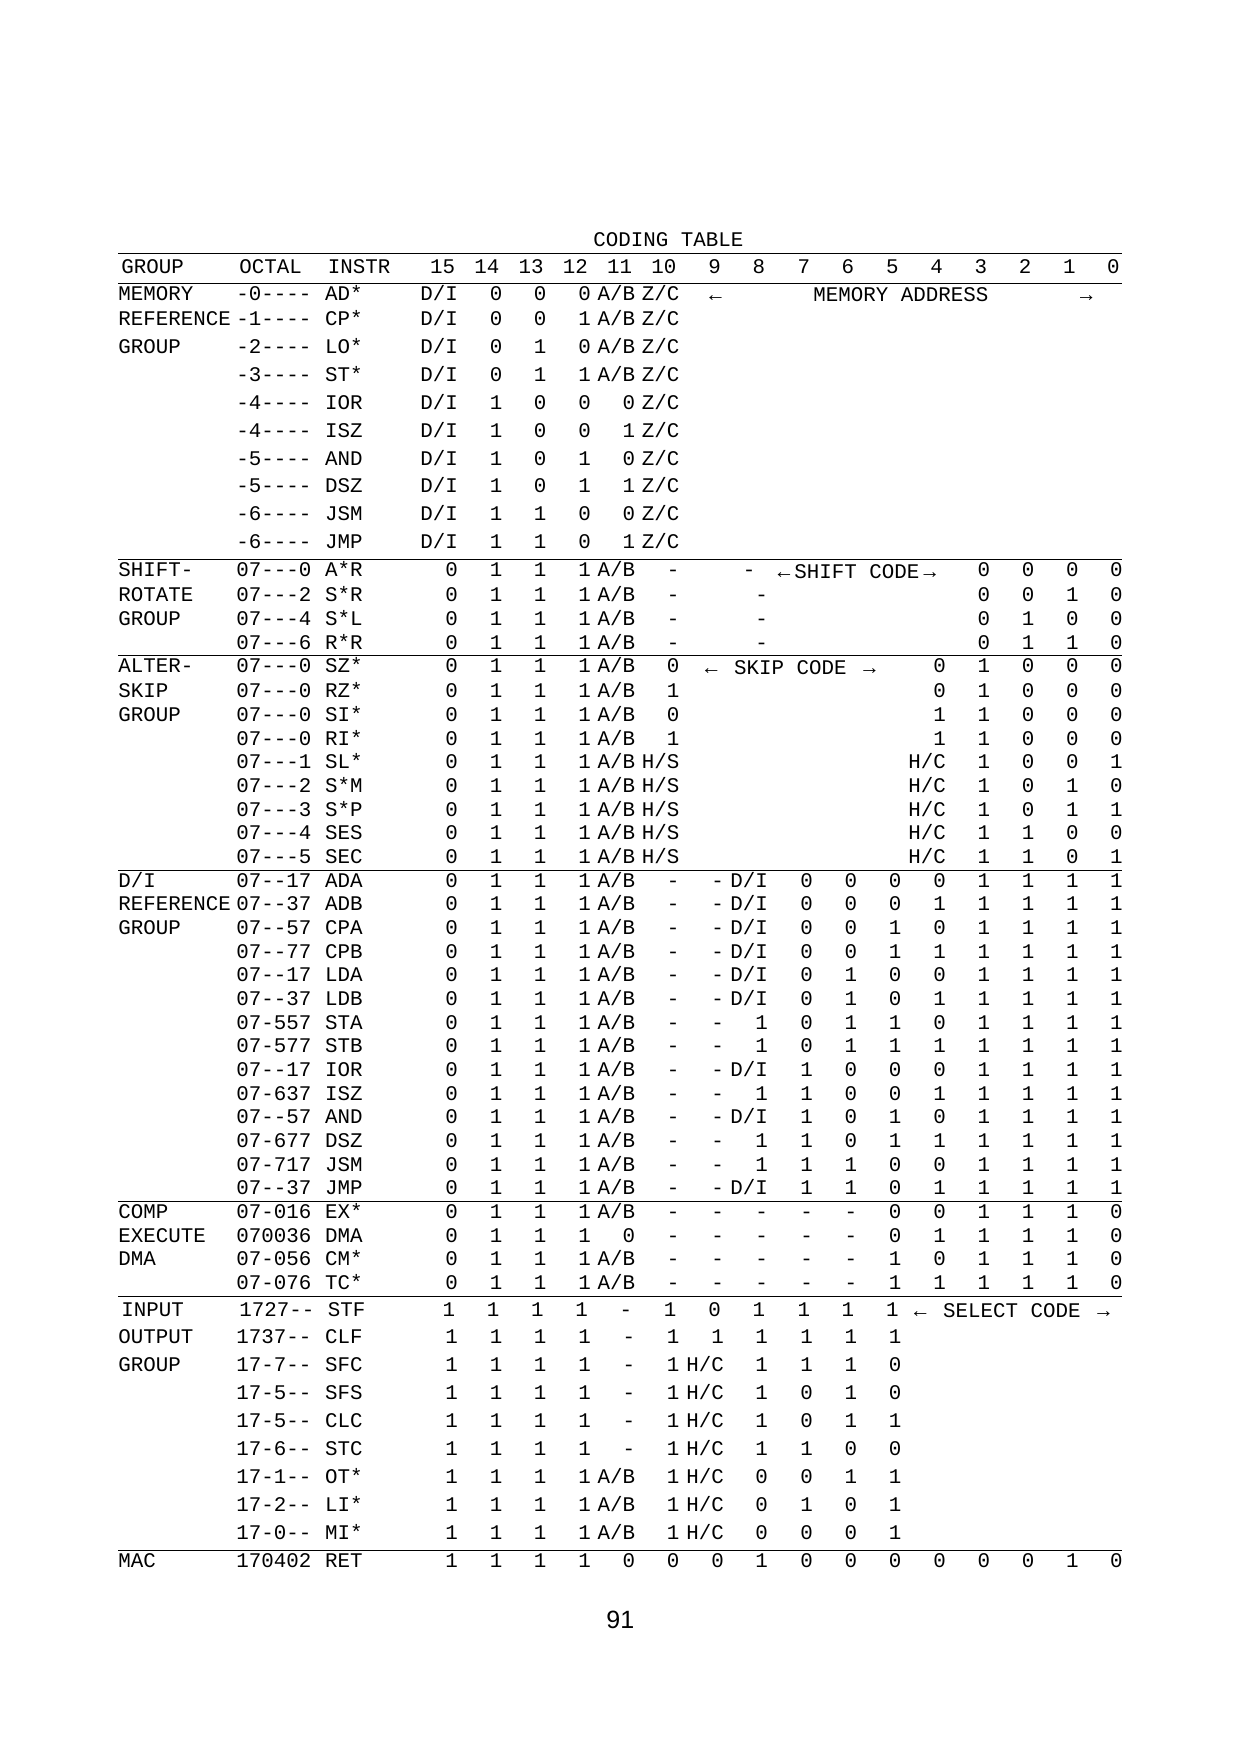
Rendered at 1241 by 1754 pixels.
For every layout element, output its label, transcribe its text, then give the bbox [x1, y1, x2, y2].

table_cell [118, 988, 236, 1012]
table_header 12 [546, 254, 590, 283]
table_cell [118, 1383, 236, 1410]
table_cell A/B [590, 728, 635, 751]
table_cell A/B [590, 1248, 635, 1272]
table_cell 1 [945, 894, 990, 917]
table_cell 1 [901, 704, 945, 728]
table_cell [1078, 1466, 1122, 1494]
table_cell - [590, 1355, 635, 1382]
table_cell - [679, 871, 723, 893]
table_cell 1 [502, 1202, 546, 1224]
table_header 5 [857, 254, 901, 283]
table_cell TC* [325, 1272, 413, 1296]
table_cell 1 [502, 608, 546, 632]
table_cell - [590, 1327, 635, 1354]
table_cell [857, 584, 901, 608]
table_cell SEC [325, 846, 413, 870]
table_cell 0 [990, 704, 1034, 728]
table_cell 1 [502, 799, 546, 822]
table_cell 070036 [236, 1225, 325, 1248]
table_cell 17-7-- [236, 1355, 325, 1382]
table_cell A/B [590, 846, 635, 870]
table_cell [990, 1383, 1034, 1410]
table_cell 1 [502, 1083, 546, 1106]
table_cell 0 [1078, 1202, 1122, 1224]
table_cell [945, 392, 990, 419]
table_cell [118, 531, 236, 559]
table_cell [1034, 308, 1078, 336]
table_cell 1 [546, 584, 590, 608]
table_cell [768, 448, 812, 475]
table_cell - [679, 1012, 723, 1035]
table_cell OT* [325, 1466, 413, 1494]
table_cell 1 [502, 681, 546, 704]
table_cell SFC [325, 1355, 413, 1382]
table_cell - [590, 1438, 635, 1466]
table_cell IOR [325, 392, 413, 419]
table_cell 1 [635, 1466, 679, 1494]
table_cell [1078, 1327, 1122, 1354]
table_cell 1 [1078, 1083, 1122, 1106]
table_cell [118, 1059, 236, 1083]
table_cell 0 [458, 308, 502, 336]
table_cell 1 [458, 681, 502, 704]
table_cell 1 [1034, 917, 1078, 941]
table_cell S*P [325, 799, 413, 822]
table_cell [118, 1130, 236, 1153]
table_cell D/I [413, 308, 458, 336]
table_cell [679, 608, 723, 632]
table_cell A/B [590, 1177, 635, 1201]
table_cell 1 [502, 894, 546, 917]
table_cell 1 [945, 1012, 990, 1035]
table_cell 1 [901, 941, 945, 964]
table_cell 1 [768, 1083, 812, 1106]
table_cell Z/C [635, 475, 679, 503]
table_cell [679, 799, 723, 822]
table_cell [857, 531, 901, 559]
table_cell AD* [325, 284, 413, 308]
table_header 10 [635, 254, 679, 283]
table_cell 1 [546, 1410, 590, 1438]
table_cell - [635, 1059, 679, 1083]
table_cell 1 [458, 1297, 502, 1327]
table_cell [901, 475, 945, 503]
table_cell D/I [413, 475, 458, 503]
table_cell 1 [546, 1272, 590, 1296]
table_cell 1 [1034, 1106, 1078, 1130]
table_cell [1078, 420, 1122, 447]
table_cell 1737-- [236, 1327, 325, 1354]
table_cell ISZ [325, 1083, 413, 1106]
table_cell 1 [1034, 632, 1078, 655]
table_cell 0 [413, 871, 458, 893]
table_cell - [679, 894, 723, 917]
table_cell CLF [325, 1327, 413, 1354]
table_cell 1 [990, 1177, 1034, 1201]
table_cell CLC [325, 1410, 413, 1438]
table_cell [813, 475, 857, 503]
table_cell RI* [325, 728, 413, 751]
table_cell H/C [901, 823, 945, 846]
table_cell 170402 [236, 1551, 325, 1574]
table_cell - [635, 1130, 679, 1153]
table_cell H/C [679, 1522, 723, 1550]
table_cell 1 [458, 1154, 502, 1177]
table_cell [857, 448, 901, 475]
table_cell DMA [325, 1225, 413, 1248]
table_cell 0 [857, 1202, 901, 1224]
table_cell S*R [325, 584, 413, 608]
table_cell [118, 1154, 236, 1177]
table_cell 17-0-- [236, 1522, 325, 1550]
table_cell SHIFT- [118, 560, 236, 584]
table_cell 0 [901, 656, 945, 681]
table_cell 1 [635, 1438, 679, 1466]
table_cell [901, 1355, 945, 1382]
table_cell 0 [502, 392, 546, 419]
table_cell -5---- [236, 475, 325, 503]
table_cell 1 [768, 1059, 812, 1083]
table_cell [990, 1466, 1034, 1494]
table_cell 1 [990, 1272, 1034, 1296]
table_cell [1078, 1410, 1122, 1438]
table_header 9 [679, 254, 723, 283]
table_cell - [813, 1202, 857, 1224]
table_cell 0 [901, 964, 945, 988]
table_cell 1 [458, 1130, 502, 1153]
table_cell [679, 308, 723, 336]
table_cell [901, 308, 945, 336]
table_cell [857, 364, 901, 392]
table_cell 1 [635, 681, 679, 704]
table_cell - [679, 1154, 723, 1177]
table_cell [857, 632, 901, 655]
table_cell 0 [1078, 728, 1122, 751]
table_cell 1 [813, 988, 857, 1012]
table_cell 0 [723, 1466, 768, 1494]
table_cell 1 [502, 1248, 546, 1272]
table_cell [857, 308, 901, 336]
table_cell A/B [590, 1154, 635, 1177]
table_cell 0 [813, 1551, 857, 1574]
table_cell [723, 448, 768, 475]
table_cell 0 [413, 1154, 458, 1177]
table_cell [1034, 1494, 1078, 1522]
table_cell [768, 681, 812, 704]
table_cell 0 [679, 1551, 723, 1574]
table_cell [679, 392, 723, 419]
table_cell [679, 364, 723, 392]
table_cell 0 [813, 894, 857, 917]
table_cell 1 [546, 475, 590, 503]
table_cell 07--57 [236, 1106, 325, 1130]
table_cell 0 [990, 681, 1034, 704]
table_cell 0 [990, 775, 1034, 799]
table_cell 1 [546, 308, 590, 336]
table_cell - [635, 941, 679, 964]
table_cell 1 [813, 1327, 857, 1354]
table_cell 1 [990, 846, 1034, 870]
table_cell -3---- [236, 364, 325, 392]
table_cell 1 [1034, 964, 1078, 988]
table_cell 1 [502, 1494, 546, 1522]
table_header 0 [1078, 254, 1122, 283]
table_cell [723, 681, 768, 704]
table_cell 1 [990, 917, 1034, 941]
table_cell - [813, 1225, 857, 1248]
table_cell [723, 475, 768, 503]
table_cell - [679, 1272, 723, 1296]
table_cell 1 [546, 846, 590, 870]
table_cell 1 [635, 1383, 679, 1410]
table_cell [768, 531, 812, 559]
table_cell 1 [1078, 988, 1122, 1012]
table_cell 07--37 [236, 894, 325, 917]
table_cell H/S [635, 846, 679, 870]
table_cell 1 [458, 420, 502, 447]
table_header INSTR [325, 254, 413, 283]
table_cell [723, 846, 768, 870]
table_cell 1 [458, 1012, 502, 1035]
table_cell 0 [413, 1248, 458, 1272]
table_cell 0 [901, 1202, 945, 1224]
table_cell [1078, 1355, 1122, 1382]
table_cell [118, 1522, 236, 1550]
table_cell A/B [590, 656, 635, 681]
table_cell [1078, 531, 1122, 559]
table_cell 1 [813, 1383, 857, 1410]
table_cell - [635, 608, 679, 632]
table_cell [990, 475, 1034, 503]
table_cell 1 [413, 1494, 458, 1522]
table_cell 1 [945, 656, 990, 681]
table_cell A/B [590, 941, 635, 964]
table_cell 1 [901, 1225, 945, 1248]
table_cell [1078, 1522, 1122, 1550]
table_cell 07---0 [236, 728, 325, 751]
table_cell [1034, 503, 1078, 531]
table_cell 0 [413, 1202, 458, 1224]
table_header GROUP [118, 254, 236, 283]
table_cell [1034, 1355, 1078, 1382]
table_cell 1 [458, 775, 502, 799]
table_cell [679, 751, 723, 775]
table_cell [857, 336, 901, 364]
table_cell STC [325, 1438, 413, 1466]
table_cell A/B [590, 751, 635, 775]
table_cell 0 [413, 941, 458, 964]
table_cell - [768, 1248, 812, 1272]
table_cell 0 [546, 531, 590, 559]
table_cell 0 [768, 1035, 812, 1059]
table_cell 0 [413, 560, 458, 584]
table_cell 0 [1034, 704, 1078, 728]
table_cell 07--17 [236, 964, 325, 988]
table_cell 0 [901, 1154, 945, 1177]
table_cell 0 [857, 1225, 901, 1248]
table_cell 1 [1034, 799, 1078, 822]
table_cell 1 [990, 1035, 1034, 1059]
table_cell [679, 448, 723, 475]
table_cell D/I [723, 964, 768, 988]
table_cell 1 [813, 1297, 857, 1327]
table_cell A/B [590, 608, 635, 632]
table_cell 0 [1078, 632, 1122, 655]
table_cell - [635, 1083, 679, 1106]
table_cell 0 [990, 728, 1034, 751]
table_cell 1 [901, 1130, 945, 1153]
table_cell 17-2-- [236, 1494, 325, 1522]
table_cell [768, 392, 812, 419]
table_cell [118, 799, 236, 822]
table_cell [945, 420, 990, 447]
table_cell [901, 584, 945, 608]
table_cell IOR [325, 1059, 413, 1083]
table_cell 1 [502, 1355, 546, 1382]
table_cell 0 [413, 846, 458, 870]
table_cell 1 [413, 1327, 458, 1354]
table_cell 1 [1034, 1551, 1078, 1574]
table_cell 07-637 [236, 1083, 325, 1106]
table_cell 1 [945, 799, 990, 822]
table_cell 1 [546, 1297, 590, 1327]
table_cell 0 [413, 1035, 458, 1059]
table_cell D/I [723, 1177, 768, 1201]
table_cell 1 [945, 751, 990, 775]
table_cell A/B [590, 799, 635, 822]
table_cell 1 [723, 1154, 768, 1177]
table_cell 0 [413, 704, 458, 728]
table_cell 1 [1034, 1083, 1078, 1106]
table_cell 0 [1034, 728, 1078, 751]
table_cell [857, 799, 901, 822]
table_cell [1034, 1327, 1078, 1354]
table_cell 1 [1034, 1059, 1078, 1083]
table_cell 0 [768, 917, 812, 941]
table_cell [901, 608, 945, 632]
table_cell 0 [1078, 1551, 1122, 1574]
table_cell 0 [901, 1012, 945, 1035]
table_cell ←SHIFT CODE→ [768, 560, 945, 584]
table_cell -6---- [236, 503, 325, 531]
table_cell 1 [723, 1297, 768, 1327]
table_cell [901, 632, 945, 655]
table_cell - [635, 1106, 679, 1130]
table_cell - [635, 1035, 679, 1059]
table_cell 1 [723, 1083, 768, 1106]
table_cell 0 [1078, 1272, 1122, 1296]
table_cell 1 [458, 1225, 502, 1248]
table_cell [813, 336, 857, 364]
table_cell -5---- [236, 448, 325, 475]
table_cell 0 [945, 632, 990, 655]
table_cell LDA [325, 964, 413, 988]
table_cell 1 [502, 1383, 546, 1410]
table_cell S*M [325, 775, 413, 799]
table_cell 1 [458, 917, 502, 941]
table_header OCTAL [236, 254, 325, 283]
table_cell 1 [990, 894, 1034, 917]
table_cell [813, 608, 857, 632]
table_cell 1 [1078, 1059, 1122, 1083]
table_cell 0 [502, 448, 546, 475]
table_cell [1034, 1522, 1078, 1550]
table_cell [857, 420, 901, 447]
table_cell 1 [458, 988, 502, 1012]
table_cell A/B [590, 964, 635, 988]
table_cell 1 [546, 1522, 590, 1550]
table_cell DSZ [325, 1130, 413, 1153]
table_cell 1 [945, 917, 990, 941]
table_cell ← SELECT CODE → [901, 1297, 1122, 1327]
table_cell [901, 420, 945, 447]
table_cell 1 [945, 964, 990, 988]
table_cell 0 [990, 751, 1034, 775]
table_cell A/B [590, 1202, 635, 1224]
table_cell 1 [723, 1438, 768, 1466]
table_cell [813, 751, 857, 775]
table_cell 1 [502, 1225, 546, 1248]
table_cell 1 [813, 1177, 857, 1201]
table_cell EX* [325, 1202, 413, 1224]
table_cell 0 [546, 420, 590, 447]
table_cell 1 [1034, 1272, 1078, 1296]
table_cell 1 [502, 1154, 546, 1177]
table_cell [945, 1522, 990, 1550]
table_cell Z/C [635, 364, 679, 392]
table_cell 0 [857, 871, 901, 893]
table_cell 0 [768, 1551, 812, 1574]
table_cell 1 [813, 1466, 857, 1494]
table_cell [118, 1272, 236, 1296]
table_cell 0 [413, 751, 458, 775]
table_cell A/B [590, 284, 635, 308]
table_cell 0 [901, 1551, 945, 1574]
table_cell Z/C [635, 531, 679, 559]
table_cell STA [325, 1012, 413, 1035]
table_cell 1 [901, 1272, 945, 1296]
table_cell [1078, 308, 1122, 336]
table_cell 1 [857, 1327, 901, 1354]
table_cell 0 [1078, 560, 1122, 584]
table_cell SZ* [325, 656, 413, 681]
table_cell 1 [857, 1522, 901, 1550]
table_cell 1 [857, 1012, 901, 1035]
table_cell 07---0 [236, 560, 325, 584]
table_cell A/B [590, 1130, 635, 1153]
table_cell 1 [546, 560, 590, 584]
table_cell 1 [458, 632, 502, 655]
table_cell 1 [502, 1012, 546, 1035]
table_cell 0 [723, 1494, 768, 1522]
table_cell 0 [813, 1522, 857, 1550]
table_cell D/I [118, 871, 236, 893]
table_cell 1 [546, 871, 590, 893]
table_cell H/C [901, 799, 945, 822]
table_cell 0 [857, 1551, 901, 1574]
table_cell - [813, 1248, 857, 1272]
table_cell 1727-- [236, 1297, 325, 1327]
table_cell [1034, 531, 1078, 559]
table_cell -4---- [236, 392, 325, 419]
table_cell 1 [857, 1248, 901, 1272]
table_cell 0 [635, 656, 679, 681]
table_cell 0 [546, 503, 590, 531]
table_cell [990, 448, 1034, 475]
table_cell 1 [1034, 1177, 1078, 1201]
table_cell A/B [590, 871, 635, 893]
table_cell [945, 531, 990, 559]
table_cell LI* [325, 1494, 413, 1522]
table_cell 1 [502, 584, 546, 608]
table_cell 0 [413, 608, 458, 632]
table_cell [1078, 1438, 1122, 1466]
table_cell H/S [635, 751, 679, 775]
table_cell GROUP [118, 1355, 236, 1382]
table_cell Z/C [635, 503, 679, 531]
table_cell 1 [945, 871, 990, 893]
table_cell [118, 632, 236, 655]
table_cell 1 [945, 1035, 990, 1059]
table_cell [1034, 448, 1078, 475]
table_cell 1 [1078, 1035, 1122, 1059]
table_cell A/B [590, 1466, 635, 1494]
table_cell 1 [546, 1494, 590, 1522]
table_cell GROUP [118, 917, 236, 941]
table_cell 1 [945, 1154, 990, 1177]
table_cell - [723, 560, 768, 584]
table_cell MI* [325, 1522, 413, 1550]
table_cell [768, 775, 812, 799]
table_cell A/B [590, 584, 635, 608]
table_cell 1 [901, 728, 945, 751]
table_cell - [679, 1202, 723, 1224]
table_cell REFERENCE [118, 894, 236, 917]
table_cell ADB [325, 894, 413, 917]
table_cell - [590, 1410, 635, 1438]
table_cell 0 [413, 1225, 458, 1248]
table_cell - [768, 1202, 812, 1224]
table_cell [679, 775, 723, 799]
table_header 3 [945, 254, 990, 283]
table_cell 1 [546, 1383, 590, 1410]
table_cell 0 [413, 584, 458, 608]
table_cell 07---2 [236, 584, 325, 608]
table_cell 0 [813, 1494, 857, 1522]
table_cell 1 [546, 1177, 590, 1201]
table_cell -0---- [236, 284, 325, 308]
table_cell 1 [990, 1225, 1034, 1248]
table_cell D/I [723, 894, 768, 917]
table_cell 1 [546, 632, 590, 655]
table_cell STF [325, 1297, 413, 1327]
table_cell [990, 364, 1034, 392]
table_cell A*R [325, 560, 413, 584]
table_cell 1 [458, 894, 502, 917]
table_cell 1 [458, 1494, 502, 1522]
table_cell A/B [590, 1083, 635, 1106]
table_cell 1 [945, 681, 990, 704]
table_header 7 [768, 254, 812, 283]
table_cell 0 [813, 1083, 857, 1106]
table_cell STB [325, 1035, 413, 1059]
table_cell 1 [458, 1272, 502, 1296]
table_cell SES [325, 823, 413, 846]
table_cell [945, 1327, 990, 1354]
table_cell - [635, 1012, 679, 1035]
table_cell 1 [546, 704, 590, 728]
table_cell 0 [990, 799, 1034, 822]
table_cell [813, 775, 857, 799]
table_cell 1 [990, 1248, 1034, 1272]
table_cell - [635, 1272, 679, 1296]
table_cell [813, 584, 857, 608]
table_cell JSM [325, 503, 413, 531]
table_cell 0 [1034, 681, 1078, 704]
table_cell [118, 751, 236, 775]
table_cell 1 [990, 608, 1034, 632]
table_cell - [635, 1225, 679, 1248]
table_cell 1 [458, 1438, 502, 1466]
table_cell 1 [990, 1202, 1034, 1224]
table_cell 1 [502, 1297, 546, 1327]
table_cell 0 [990, 1551, 1034, 1574]
table_cell 0 [768, 964, 812, 988]
table_cell D/I [723, 1059, 768, 1083]
table_cell - [635, 871, 679, 893]
table_header 2 [990, 254, 1034, 283]
table_cell 1 [413, 1355, 458, 1382]
table_cell [768, 475, 812, 503]
table_cell [857, 823, 901, 846]
table_cell 0 [413, 823, 458, 846]
table_cell - [679, 941, 723, 964]
table_cell - [635, 1177, 679, 1201]
table_cell ADA [325, 871, 413, 893]
table_cell 1 [1034, 1202, 1078, 1224]
table_cell 1 [945, 1130, 990, 1153]
table_cell 1 [546, 988, 590, 1012]
table_cell 07-557 [236, 1012, 325, 1035]
table_cell 17-1-- [236, 1466, 325, 1494]
table_cell 1 [1034, 871, 1078, 893]
table_cell - [679, 1059, 723, 1083]
table_cell 0 [1034, 608, 1078, 632]
table_cell 1 [1078, 941, 1122, 964]
table_cell 0 [1034, 846, 1078, 870]
table_cell [990, 308, 1034, 336]
table_cell [1034, 1466, 1078, 1494]
table_cell 1 [945, 1272, 990, 1296]
table_cell 0 [1034, 560, 1078, 584]
table_cell 1 [502, 728, 546, 751]
table_cell [1034, 392, 1078, 419]
table_cell - [679, 1106, 723, 1130]
table_cell 1 [768, 1494, 812, 1522]
table_cell 07--17 [236, 1059, 325, 1083]
table_cell [945, 336, 990, 364]
table_cell - [635, 1202, 679, 1224]
table_cell 1 [546, 917, 590, 941]
table_cell RET [325, 1551, 413, 1574]
table_cell 1 [458, 1248, 502, 1272]
table_cell 1 [901, 894, 945, 917]
table_cell S*L [325, 608, 413, 632]
table_cell 1 [546, 1154, 590, 1177]
table_cell 0 [901, 1106, 945, 1130]
table_cell 07-076 [236, 1272, 325, 1296]
table_cell [768, 799, 812, 822]
table_cell 17-5-- [236, 1383, 325, 1410]
table_cell [723, 704, 768, 728]
table_cell 0 [990, 584, 1034, 608]
table_cell [679, 531, 723, 559]
table_cell 1 [502, 1272, 546, 1296]
table_cell [813, 308, 857, 336]
table_cell [813, 420, 857, 447]
table_cell [723, 392, 768, 419]
table_cell 0 [413, 964, 458, 988]
table_cell A/B [590, 1059, 635, 1083]
table_cell [679, 336, 723, 364]
table_cell 1 [1034, 1225, 1078, 1248]
table_cell ← MEMORY ADDRESS → [679, 284, 1122, 308]
table_cell [118, 1106, 236, 1130]
table_cell 1 [768, 1355, 812, 1382]
table_cell 0 [679, 1297, 723, 1327]
table_cell 1 [945, 775, 990, 799]
table_cell [901, 1410, 945, 1438]
table_cell 07---4 [236, 823, 325, 846]
table_cell 1 [945, 988, 990, 1012]
table_cell [990, 531, 1034, 559]
table_cell H/S [635, 799, 679, 822]
table_cell [723, 364, 768, 392]
table_cell [945, 1494, 990, 1522]
table_cell [901, 1522, 945, 1550]
table_cell 0 [1078, 704, 1122, 728]
table_cell [945, 308, 990, 336]
table_cell [118, 964, 236, 988]
table_cell H/C [679, 1410, 723, 1438]
table_cell 0 [857, 1438, 901, 1466]
table_cell 1 [1078, 799, 1122, 822]
table_cell CPA [325, 917, 413, 941]
table_cell 0 [768, 1522, 812, 1550]
table_cell EXECUTE [118, 1225, 236, 1248]
table_cell D/I [413, 392, 458, 419]
table_cell 0 [458, 364, 502, 392]
table_cell 1 [679, 1327, 723, 1354]
table_cell 0 [413, 917, 458, 941]
table_cell - [635, 632, 679, 655]
table_cell 1 [768, 1297, 812, 1327]
table_cell ALTER- [118, 656, 236, 681]
table_cell JMP [325, 531, 413, 559]
table_cell 1 [901, 1177, 945, 1201]
table_cell CPB [325, 941, 413, 964]
table_cell 1 [990, 964, 1034, 988]
table_cell [768, 364, 812, 392]
table_cell 0 [413, 894, 458, 917]
table_cell [990, 1438, 1034, 1466]
table_cell 0 [901, 917, 945, 941]
table_cell 1 [768, 1106, 812, 1130]
table_cell 1 [502, 1327, 546, 1354]
table_cell 0 [813, 1059, 857, 1083]
table_cell 0 [413, 1083, 458, 1106]
table_cell H/C [901, 846, 945, 870]
table_cell - [590, 1297, 635, 1327]
table_cell - [679, 1225, 723, 1248]
table_cell [813, 632, 857, 655]
table_cell 1 [502, 751, 546, 775]
table_cell 1 [635, 1297, 679, 1327]
table_cell H/C [901, 751, 945, 775]
table_cell [813, 531, 857, 559]
table_cell 1 [502, 704, 546, 728]
table_cell [679, 632, 723, 655]
table_cell 1 [768, 1177, 812, 1201]
table_header 4 [901, 254, 945, 283]
table_cell OUTPUT [118, 1327, 236, 1354]
table_cell 1 [813, 1012, 857, 1035]
table_cell 1 [458, 392, 502, 419]
table_cell 1 [1034, 1035, 1078, 1059]
table_cell - [679, 917, 723, 941]
table_cell [945, 1410, 990, 1438]
table_cell 0 [768, 988, 812, 1012]
table_cell 1 [546, 1012, 590, 1035]
table_cell 1 [502, 1438, 546, 1466]
table_cell 1 [546, 1355, 590, 1382]
table_cell 1 [723, 1130, 768, 1153]
table_cell [813, 364, 857, 392]
table_cell 0 [990, 560, 1034, 584]
table_cell 1 [1078, 751, 1122, 775]
table_cell [901, 448, 945, 475]
table_cell [118, 448, 236, 475]
table_cell 0 [813, 1130, 857, 1153]
table_cell GROUP [118, 704, 236, 728]
table_cell 1 [458, 531, 502, 559]
table_cell - [813, 1272, 857, 1296]
table_cell 1 [502, 775, 546, 799]
table_cell 1 [945, 1059, 990, 1083]
table_cell 0 [813, 941, 857, 964]
table_cell 1 [945, 1248, 990, 1272]
table_cell [723, 775, 768, 799]
table_cell - [679, 1248, 723, 1272]
table_cell - [635, 988, 679, 1012]
table_cell [813, 728, 857, 751]
table_cell 0 [945, 1551, 990, 1574]
table_cell [857, 392, 901, 419]
table_cell 1 [458, 1383, 502, 1410]
table_cell [118, 475, 236, 503]
table_cell [813, 704, 857, 728]
table_cell 1 [635, 728, 679, 751]
table_cell [813, 681, 857, 704]
table_cell A/B [590, 704, 635, 728]
table_cell 1 [502, 1551, 546, 1574]
table_cell 1 [813, 1410, 857, 1438]
table_cell [901, 336, 945, 364]
table_cell 0 [413, 1012, 458, 1035]
table_cell [990, 1327, 1034, 1354]
table_cell 1 [857, 1297, 901, 1327]
table_cell [901, 503, 945, 531]
table_cell [1034, 1410, 1078, 1438]
table_cell [857, 846, 901, 870]
table_cell 1 [1034, 894, 1078, 917]
table_cell [1078, 364, 1122, 392]
table_cell 1 [502, 656, 546, 681]
table_cell LO* [325, 336, 413, 364]
table_cell 17-5-- [236, 1410, 325, 1438]
table_cell [768, 846, 812, 870]
table_cell 1 [458, 846, 502, 870]
table_cell [679, 704, 723, 728]
text CODING TABLE [118, 229, 1122, 253]
table_cell 07--77 [236, 941, 325, 964]
table_cell 1 [901, 1083, 945, 1106]
table_cell REFERENCE [118, 308, 236, 336]
table_cell H/S [635, 775, 679, 799]
table_cell AND [325, 1106, 413, 1130]
table_cell 0 [901, 1248, 945, 1272]
table_cell 07---6 [236, 632, 325, 655]
table_cell H/C [901, 775, 945, 799]
table_cell 1 [502, 823, 546, 846]
table_cell ROTATE [118, 584, 236, 608]
table_cell 1 [990, 1083, 1034, 1106]
table_cell - [723, 1272, 768, 1296]
table_cell 1 [546, 1035, 590, 1059]
table_cell 1 [546, 894, 590, 917]
table_cell 1 [546, 964, 590, 988]
table_cell [118, 728, 236, 751]
table_cell Z/C [635, 284, 679, 308]
table_cell 1 [546, 728, 590, 751]
table_cell [118, 420, 236, 447]
table_cell ISZ [325, 420, 413, 447]
table_cell A/B [590, 894, 635, 917]
table_cell 0 [768, 1012, 812, 1035]
table_header 1 [1034, 254, 1078, 283]
table_cell 0 [413, 656, 458, 681]
table_cell 1 [1034, 988, 1078, 1012]
table_cell 07---4 [236, 608, 325, 632]
table_cell [1078, 336, 1122, 364]
table_cell 07---2 [236, 775, 325, 799]
table_cell - [679, 1177, 723, 1201]
table_cell [813, 448, 857, 475]
table_cell [118, 1438, 236, 1466]
table_cell - [635, 917, 679, 941]
table_cell 1 [546, 1327, 590, 1354]
table_cell SKIP [118, 681, 236, 704]
table_cell 1 [546, 1130, 590, 1153]
table_cell 07---3 [236, 799, 325, 822]
table_cell A/B [590, 917, 635, 941]
table_cell 0 [590, 503, 635, 531]
table_cell 07--57 [236, 917, 325, 941]
table_cell 0 [502, 284, 546, 308]
table_cell 1 [990, 871, 1034, 893]
table_cell 1 [413, 1522, 458, 1550]
table_cell [723, 823, 768, 846]
table_cell [723, 308, 768, 336]
table_cell - [635, 560, 679, 584]
table_cell Z/C [635, 336, 679, 364]
table_cell 1 [990, 1130, 1034, 1153]
table_cell [1034, 1383, 1078, 1410]
table_cell -6---- [236, 531, 325, 559]
table_cell 1 [1034, 1130, 1078, 1153]
table_cell 0 [413, 1059, 458, 1083]
table_cell 1 [458, 1466, 502, 1494]
table_cell 0 [590, 448, 635, 475]
table_cell INPUT [118, 1297, 236, 1327]
table_cell 1 [1078, 1130, 1122, 1153]
table_cell [901, 392, 945, 419]
table_cell 0 [635, 1551, 679, 1574]
table_cell - [635, 584, 679, 608]
table_cell 1 [546, 799, 590, 822]
table_cell 1 [458, 799, 502, 822]
table_cell A/B [590, 681, 635, 704]
table_cell [118, 1083, 236, 1106]
table_cell 0 [857, 1177, 901, 1201]
table_cell [723, 531, 768, 559]
table_cell [679, 560, 723, 584]
table_cell 0 [813, 1106, 857, 1130]
table_cell 0 [1034, 656, 1078, 681]
table_cell 0 [413, 728, 458, 751]
table_cell 1 [813, 1035, 857, 1059]
table_cell [1078, 475, 1122, 503]
table_cell 0 [857, 1059, 901, 1083]
table_cell [857, 775, 901, 799]
table_cell [118, 1410, 236, 1438]
table_cell [857, 728, 901, 751]
table_cell 0 [990, 656, 1034, 681]
table_cell H/C [679, 1438, 723, 1466]
table_cell 0 [590, 1551, 635, 1574]
table_cell - [679, 1035, 723, 1059]
table_cell 1 [502, 503, 546, 531]
table_cell [118, 503, 236, 531]
table_cell 1 [546, 1225, 590, 1248]
table_cell 0 [502, 475, 546, 503]
table_cell 1 [857, 1272, 901, 1296]
table_cell [945, 448, 990, 475]
table_cell 07--37 [236, 1177, 325, 1201]
table_cell [118, 364, 236, 392]
table_cell - [679, 964, 723, 988]
table_cell A/B [590, 560, 635, 584]
table_cell 1 [458, 1106, 502, 1130]
table_cell - [590, 1383, 635, 1410]
table_cell 1 [1078, 1177, 1122, 1201]
table_cell [768, 584, 812, 608]
table_cell - [679, 1083, 723, 1106]
table_cell 0 [546, 284, 590, 308]
table_cell JMP [325, 1177, 413, 1201]
table_cell 07-016 [236, 1202, 325, 1224]
table_cell 1 [857, 1466, 901, 1494]
table_cell 0 [1078, 608, 1122, 632]
table_cell 1 [546, 1083, 590, 1106]
table_cell 0 [413, 632, 458, 655]
table_cell [118, 775, 236, 799]
table_cell 1 [768, 1130, 812, 1153]
table_cell [1034, 336, 1078, 364]
table_cell [945, 364, 990, 392]
table_cell 0 [857, 964, 901, 988]
table_cell 0 [458, 336, 502, 364]
table_cell DSZ [325, 475, 413, 503]
table_cell [723, 751, 768, 775]
table_cell 0 [768, 1410, 812, 1438]
table_cell 1 [857, 917, 901, 941]
table_cell [768, 420, 812, 447]
table_cell [901, 364, 945, 392]
table_cell 1 [458, 584, 502, 608]
table_cell 1 [546, 681, 590, 704]
table_cell - [635, 964, 679, 988]
table_cell [118, 823, 236, 846]
table_cell [118, 1466, 236, 1494]
table_cell D/I [723, 988, 768, 1012]
table_cell [679, 475, 723, 503]
table_cell 1 [546, 941, 590, 964]
table_cell [118, 846, 236, 870]
table_cell 1 [413, 1410, 458, 1438]
table_cell COMP [118, 1202, 236, 1224]
table_cell 1 [990, 988, 1034, 1012]
table_cell Z/C [635, 392, 679, 419]
table_cell A/B [590, 988, 635, 1012]
table_cell 0 [901, 1059, 945, 1083]
table_cell 1 [458, 704, 502, 728]
table_cell 1 [458, 475, 502, 503]
table_cell 1 [723, 1327, 768, 1354]
table_cell [945, 475, 990, 503]
table_cell 1 [857, 1035, 901, 1059]
table_cell D/I [723, 941, 768, 964]
table_cell [768, 608, 812, 632]
table_cell 1 [1034, 775, 1078, 799]
table_cell - [635, 1248, 679, 1272]
table_cell 1 [502, 1410, 546, 1438]
table_cell 1 [413, 1466, 458, 1494]
table_cell 1 [502, 1177, 546, 1201]
table_cell 1 [458, 448, 502, 475]
table_cell [768, 336, 812, 364]
table_cell 1 [502, 531, 546, 559]
table_cell [857, 503, 901, 531]
table_cell 1 [502, 1130, 546, 1153]
table_cell - [768, 1272, 812, 1296]
table_cell [901, 1383, 945, 1410]
table_cell [945, 1383, 990, 1410]
table_cell [679, 681, 723, 704]
table_cell [723, 420, 768, 447]
table_cell 1 [458, 1035, 502, 1059]
table_cell D/I [723, 917, 768, 941]
table_cell 1 [857, 941, 901, 964]
table_cell 07-717 [236, 1154, 325, 1177]
table_cell ST* [325, 364, 413, 392]
table_cell H/C [679, 1383, 723, 1410]
table_cell 0 [857, 988, 901, 1012]
table_cell [813, 799, 857, 822]
table_cell 1 [1034, 941, 1078, 964]
table_cell 1 [502, 964, 546, 988]
table_cell 0 [1078, 1225, 1122, 1248]
table_cell - [768, 1225, 812, 1248]
table_cell 1 [458, 1355, 502, 1382]
table_cell - [723, 584, 768, 608]
table_cell [1078, 392, 1122, 419]
table_cell 0 [768, 1466, 812, 1494]
table_cell MAC [118, 1551, 236, 1574]
table_cell CM* [325, 1248, 413, 1272]
table_cell D/I [413, 284, 458, 308]
table_cell [1034, 475, 1078, 503]
table_cell Z/C [635, 448, 679, 475]
table_cell 1 [1078, 846, 1122, 870]
table_cell [857, 681, 901, 704]
table_cell 1 [413, 1438, 458, 1466]
table_cell [990, 1494, 1034, 1522]
table_cell - [723, 1225, 768, 1248]
table_cell 0 [857, 894, 901, 917]
table_cell A/B [590, 775, 635, 799]
table_cell 1 [502, 1106, 546, 1130]
table_cell [118, 392, 236, 419]
table_cell [1078, 1494, 1122, 1522]
table_cell 07---0 [236, 656, 325, 681]
table_cell 1 [1078, 1012, 1122, 1035]
table_cell 0 [590, 1225, 635, 1248]
table_cell 1 [502, 871, 546, 893]
table_cell 1 [590, 475, 635, 503]
table_cell A/B [590, 823, 635, 846]
table_cell 1 [590, 531, 635, 559]
table_cell 0 [502, 308, 546, 336]
table_cell 1 [945, 1202, 990, 1224]
table_cell 1 [723, 1410, 768, 1438]
table_cell 1 [502, 632, 546, 655]
table_cell 0 [813, 917, 857, 941]
table_cell D/I [413, 364, 458, 392]
table_cell 1 [458, 1522, 502, 1550]
table_cell 1 [990, 823, 1034, 846]
table_cell 1 [990, 632, 1034, 655]
table_cell [813, 503, 857, 531]
table_cell SFS [325, 1383, 413, 1410]
table_cell 1 [990, 941, 1034, 964]
table_cell D/I [413, 336, 458, 364]
table_cell 0 [901, 871, 945, 893]
table_cell 0 [1078, 1248, 1122, 1272]
table_cell A/B [590, 1035, 635, 1059]
table_cell 1 [502, 988, 546, 1012]
table_cell H/S [635, 823, 679, 846]
table_cell 0 [768, 894, 812, 917]
table_cell 0 [857, 1154, 901, 1177]
table_cell 1 [1034, 1248, 1078, 1272]
table_cell 07---0 [236, 681, 325, 704]
table_cell 0 [413, 1130, 458, 1153]
table_cell [857, 475, 901, 503]
table_cell 1 [458, 871, 502, 893]
table_cell - [723, 608, 768, 632]
table_cell - [635, 894, 679, 917]
table_cell [118, 1494, 236, 1522]
table_cell 1 [546, 1466, 590, 1494]
table_cell 1 [502, 917, 546, 941]
table_cell 0 [1078, 584, 1122, 608]
table_cell 0 [502, 420, 546, 447]
table_cell 1 [635, 1494, 679, 1522]
table_cell [990, 336, 1034, 364]
table_cell 0 [857, 1355, 901, 1382]
table_cell [990, 503, 1034, 531]
table_cell A/B [590, 1012, 635, 1035]
table_cell 0 [1078, 681, 1122, 704]
table_cell 1 [458, 1551, 502, 1574]
table_cell 1 [1078, 917, 1122, 941]
table_cell 1 [413, 1383, 458, 1410]
table_cell - [679, 988, 723, 1012]
table_cell 0 [546, 336, 590, 364]
table_cell [857, 608, 901, 632]
table_cell 1 [458, 1083, 502, 1106]
table_cell 1 [546, 1438, 590, 1466]
table_cell A/B [590, 1494, 635, 1522]
table_cell [990, 392, 1034, 419]
table_cell 1 [635, 1355, 679, 1382]
table_cell [945, 1466, 990, 1494]
table_cell [1034, 364, 1078, 392]
table_cell 1 [458, 1327, 502, 1354]
table_cell 0 [458, 284, 502, 308]
table_cell 1 [857, 1130, 901, 1153]
table_cell 1 [458, 503, 502, 531]
table_cell 1 [857, 1494, 901, 1522]
table_cell 1 [546, 364, 590, 392]
table_cell 1 [546, 1551, 590, 1574]
table_cell A/B [590, 308, 635, 336]
table_cell H/C [679, 1494, 723, 1522]
table_cell [945, 503, 990, 531]
table_cell 1 [458, 1059, 502, 1083]
table_cell 1 [1078, 871, 1122, 893]
table_cell 07-577 [236, 1035, 325, 1059]
table_cell 1 [458, 728, 502, 751]
table_cell 1 [458, 608, 502, 632]
table_cell 1 [502, 846, 546, 870]
table_cell 0 [590, 392, 635, 419]
table_cell - [679, 1130, 723, 1153]
table_cell [679, 503, 723, 531]
table_cell R*R [325, 632, 413, 655]
table_cell 0 [413, 988, 458, 1012]
table_cell 1 [546, 823, 590, 846]
table_cell 0 [945, 608, 990, 632]
table_cell 1 [1078, 894, 1122, 917]
table_cell 1 [945, 941, 990, 964]
table_cell 1 [990, 1059, 1034, 1083]
table_cell A/B [590, 364, 635, 392]
table_cell 0 [768, 871, 812, 893]
table_cell 07-056 [236, 1248, 325, 1272]
table_cell 1 [458, 964, 502, 988]
table_cell 1 [723, 1012, 768, 1035]
table_cell [990, 1355, 1034, 1382]
table_cell [813, 392, 857, 419]
table_cell 1 [1034, 1154, 1078, 1177]
table_cell [901, 1466, 945, 1494]
table_cell 1 [546, 775, 590, 799]
table_cell 1 [945, 704, 990, 728]
table_cell D/I [723, 1106, 768, 1130]
table_cell ← SKIP CODE → [679, 656, 901, 681]
table_cell A/B [590, 632, 635, 655]
table_cell [118, 1012, 236, 1035]
table_cell D/I [413, 448, 458, 475]
table_cell D/I [413, 531, 458, 559]
table_cell 1 [990, 1106, 1034, 1130]
table_cell 0 [413, 1272, 458, 1296]
table_cell [679, 584, 723, 608]
table_cell [901, 1327, 945, 1354]
table_cell 1 [1078, 1154, 1122, 1177]
table_cell 1 [458, 751, 502, 775]
table_cell [768, 308, 812, 336]
table_cell MEMORY [118, 284, 236, 308]
table_cell - [635, 1154, 679, 1177]
table_cell 1 [413, 1551, 458, 1574]
table_cell [813, 846, 857, 870]
table_cell 0 [1034, 751, 1078, 775]
table_cell [679, 846, 723, 870]
table_cell DMA [118, 1248, 236, 1272]
table_cell [768, 823, 812, 846]
table_cell 1 [546, 751, 590, 775]
table_cell 07--37 [236, 988, 325, 1012]
table_cell 07-677 [236, 1130, 325, 1153]
table_cell [768, 704, 812, 728]
table_cell -2---- [236, 336, 325, 364]
table_cell 1 [458, 823, 502, 846]
table_cell 0 [413, 1177, 458, 1201]
table_cell 1 [723, 1551, 768, 1574]
table_cell 1 [546, 1202, 590, 1224]
table_cell 1 [901, 988, 945, 1012]
table_cell AND [325, 448, 413, 475]
table_cell 0 [857, 1383, 901, 1410]
table_cell 1 [857, 1410, 901, 1438]
table_cell [990, 1410, 1034, 1438]
table_cell [1034, 1438, 1078, 1466]
table_cell 0 [1034, 823, 1078, 846]
table_cell 0 [857, 1083, 901, 1106]
table_cell 0 [813, 871, 857, 893]
table_cell [901, 531, 945, 559]
table_cell [1078, 1383, 1122, 1410]
table_cell 0 [945, 584, 990, 608]
table_cell Z/C [635, 420, 679, 447]
table_cell [1078, 503, 1122, 531]
table_cell 1 [546, 1248, 590, 1272]
table_cell 1 [502, 1522, 546, 1550]
table_cell JSM [325, 1154, 413, 1177]
table_cell 1 [1078, 1106, 1122, 1130]
table_cell A/B [590, 336, 635, 364]
table_cell 1 [768, 1438, 812, 1466]
table_cell 1 [945, 1177, 990, 1201]
table_cell 0 [413, 799, 458, 822]
table_cell [118, 1177, 236, 1201]
table_header 14 [458, 254, 502, 283]
table_cell [901, 1438, 945, 1466]
table_cell 1 [546, 1059, 590, 1083]
table_cell -1---- [236, 308, 325, 336]
table_cell 1 [635, 1410, 679, 1438]
table_cell GROUP [118, 336, 236, 364]
table_cell 1 [546, 448, 590, 475]
table_cell 07--17 [236, 871, 325, 893]
table_cell Z/C [635, 308, 679, 336]
table_cell 0 [413, 775, 458, 799]
table_cell [679, 823, 723, 846]
table_cell 1 [458, 1202, 502, 1224]
table_cell 0 [768, 941, 812, 964]
table_cell 0 [813, 1438, 857, 1466]
table_cell 0 [1078, 656, 1122, 681]
table_cell LDB [325, 988, 413, 1012]
table_cell [901, 1494, 945, 1522]
table_cell [857, 751, 901, 775]
table_cell 0 [901, 681, 945, 704]
table_cell 1 [945, 728, 990, 751]
table_cell 1 [945, 1083, 990, 1106]
table_cell D/I [723, 871, 768, 893]
table_cell 1 [546, 1106, 590, 1130]
table_header 6 [813, 254, 857, 283]
table_cell 1 [502, 1466, 546, 1494]
table_cell 07---1 [236, 751, 325, 775]
table_cell 0 [546, 392, 590, 419]
table_cell 1 [458, 1177, 502, 1201]
table_cell RZ* [325, 681, 413, 704]
table_cell 0 [413, 681, 458, 704]
table_cell 07---0 [236, 704, 325, 728]
table_cell 0 [413, 1106, 458, 1130]
table_cell [679, 420, 723, 447]
table_cell 1 [502, 364, 546, 392]
table_cell [118, 941, 236, 964]
table_cell 1 [945, 846, 990, 870]
table_cell 1 [857, 1106, 901, 1130]
table_cell 1 [458, 1410, 502, 1438]
table_cell 0 [768, 1383, 812, 1410]
table_cell 1 [723, 1035, 768, 1059]
table_cell 1 [945, 823, 990, 846]
table_header 8 [723, 254, 768, 283]
table_cell 1 [990, 1154, 1034, 1177]
table_cell CP* [325, 308, 413, 336]
table_cell [768, 632, 812, 655]
table_cell [118, 1035, 236, 1059]
table_cell 0 [945, 560, 990, 584]
table_cell 1 [723, 1355, 768, 1382]
table_cell [945, 1438, 990, 1466]
table_cell 1 [945, 1225, 990, 1248]
table_cell 0 [723, 1522, 768, 1550]
table_cell 1 [813, 1355, 857, 1382]
table_cell [990, 1522, 1034, 1550]
table_header 13 [502, 254, 546, 283]
table_cell 1 [1034, 1012, 1078, 1035]
table_cell [768, 503, 812, 531]
table_cell 1 [458, 656, 502, 681]
table_cell GROUP [118, 608, 236, 632]
table_cell [723, 336, 768, 364]
table_cell 1 [590, 420, 635, 447]
table_cell [723, 503, 768, 531]
table_cell A/B [590, 1272, 635, 1296]
table_cell 1 [502, 1035, 546, 1059]
table_cell 1 [635, 1522, 679, 1550]
table_cell 1 [901, 1035, 945, 1059]
table_cell 1 [813, 964, 857, 988]
table_cell SI* [325, 704, 413, 728]
table_cell H/C [679, 1355, 723, 1382]
table_cell 1 [635, 1327, 679, 1354]
table_cell 1 [1078, 964, 1122, 988]
table_cell 1 [502, 941, 546, 964]
table_cell 1 [723, 1383, 768, 1410]
table_header 15 [413, 254, 458, 283]
table_cell 0 [635, 704, 679, 728]
table_cell [723, 728, 768, 751]
table_cell 0 [1078, 775, 1122, 799]
table_cell 1 [502, 560, 546, 584]
table_cell [990, 420, 1034, 447]
table_cell 17-6-- [236, 1438, 325, 1466]
table_cell [857, 704, 901, 728]
table_cell D/I [413, 420, 458, 447]
table_cell H/C [679, 1466, 723, 1494]
table_cell 0 [1078, 823, 1122, 846]
table_cell [768, 751, 812, 775]
table_cell 1 [990, 1012, 1034, 1035]
table_cell SL* [325, 751, 413, 775]
table_cell - [723, 1248, 768, 1272]
table_cell D/I [413, 503, 458, 531]
table_cell 07---5 [236, 846, 325, 870]
table_cell [723, 799, 768, 822]
table_cell - [723, 1202, 768, 1224]
table_cell 1 [768, 1327, 812, 1354]
table_cell 1 [458, 941, 502, 964]
table_cell 1 [546, 608, 590, 632]
table_cell 1 [546, 656, 590, 681]
table_cell 1 [413, 1297, 458, 1327]
table_cell [1034, 420, 1078, 447]
table_cell [945, 1355, 990, 1382]
table_cell 1 [502, 336, 546, 364]
table_cell 1 [502, 1059, 546, 1083]
table_header 11 [590, 254, 635, 283]
table_cell -4---- [236, 420, 325, 447]
table_cell A/B [590, 1522, 635, 1550]
table_cell - [723, 632, 768, 655]
table_cell 1 [813, 1154, 857, 1177]
table_cell A/B [590, 1106, 635, 1130]
table_cell 1 [945, 1106, 990, 1130]
table_cell [813, 823, 857, 846]
table_cell [768, 728, 812, 751]
table_cell [679, 728, 723, 751]
table_cell [1078, 448, 1122, 475]
table_cell 1 [458, 560, 502, 584]
table_cell 1 [768, 1154, 812, 1177]
table_cell 1 [1034, 584, 1078, 608]
